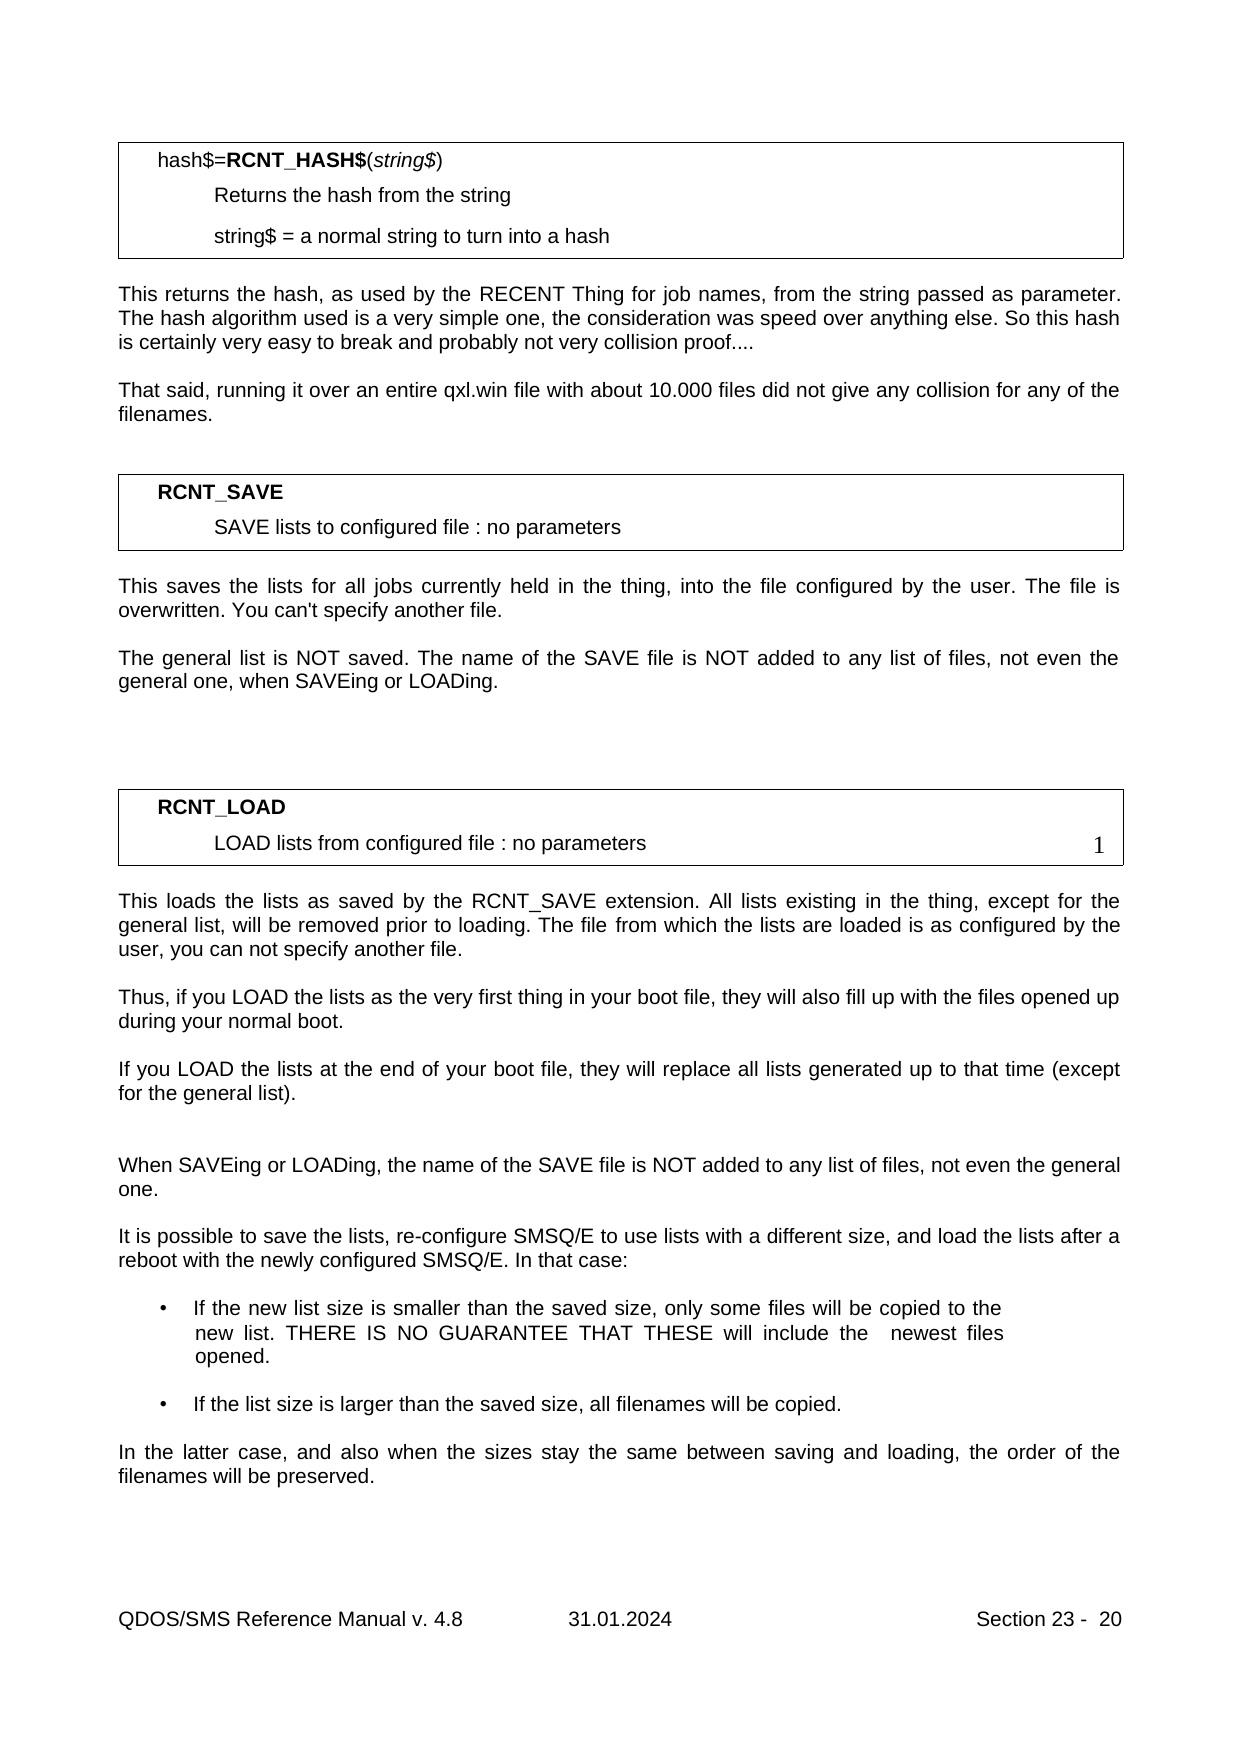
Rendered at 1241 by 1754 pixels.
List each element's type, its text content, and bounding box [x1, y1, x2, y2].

table_cell Returns the hash from the string [208, 178, 1087, 218]
table_cell [1087, 178, 1123, 218]
table_cell [119, 218, 151, 258]
table_cell [151, 509, 208, 549]
table_cell string$ = a normal string to turn into a hash [208, 218, 1087, 258]
table_cell [1087, 218, 1123, 258]
table_cell [119, 178, 151, 218]
text In the latter case, and also when the sizes stay the same between saving and loading, the order of the filenames will be preserved. [118, 1440, 1122, 1488]
table_cell [1087, 509, 1123, 549]
text This loads the lists as saved by the RCNT_SAVE extension. All lists existing in the thing, except for the general list, will be removed prior to loading. The file from which the lists are loaded is as configured by the user, you can not specify another file. [118, 889, 1122, 961]
text Thus, if you LOAD the lists as the very first thing in your boot file, they will also fill up with the files opened up during your normal boot. [118, 985, 1122, 1033]
text This saves the lists for all jobs currently held in the thing, into the file configured by the user. The file is overwritten. You can't specify another file. [118, 573, 1122, 621]
text It is possible to save the lists, re-configure SMSQ/E to use lists with a different size, and load the lists after a reboot with the newly configured SMSQ/E. In that case: [118, 1224, 1122, 1272]
table_header [1087, 790, 1123, 825]
table_header RCNT_SAVE [151, 475, 1087, 509]
text That said, running it over an entire qxl.win file with about 10.000 files did not give any collision for any of the filenames. [118, 378, 1122, 426]
table_header [1087, 143, 1123, 178]
table_header RCNT_LOAD [151, 790, 1087, 825]
table_header [119, 143, 151, 178]
table_cell [151, 178, 208, 218]
table_cell [151, 218, 208, 258]
table_cell LOAD lists from configured file : no parameters [208, 825, 1087, 865]
text If you LOAD the lists at the end of your boot file, they will replace all lists generated up to that time (except for the general list). [118, 1057, 1122, 1104]
text When SAVEing or LOADing, the name of the SAVE file is NOT added to any list of files, not even the general one. [118, 1152, 1122, 1200]
table_header [119, 790, 151, 825]
table_cell SAVE lists to configured file : no parameters [208, 509, 1087, 549]
table_cell [151, 825, 208, 865]
table_cell 1 [1087, 825, 1123, 865]
text The general list is NOT saved. The name of the SAVE file is NOT added to any list of files, not even the general one, when SAVEing or LOADing. [118, 645, 1122, 693]
table_cell [119, 509, 151, 549]
table_header hash$=RCNT_HASH$(string$) [151, 143, 1087, 178]
table_header [119, 475, 151, 509]
table_cell [119, 825, 151, 865]
list If the new list size is smaller than the saved size, only some files will be copied to the new list. THERE IS NO GUARANTEE THAT THESE will include the newest files opened. [159, 1296, 1004, 1368]
list If the list size is larger than the saved size, all filenames will be copied. [159, 1392, 1004, 1416]
text This returns the hash, as used by the RECENT Thing for job names, from the string passed as parameter. The hash algorithm used is a very simple one, the consideration was speed over anything else. So this hash is certainly very easy to break and probably not very collision proof.... [118, 282, 1122, 354]
table_header [1087, 475, 1123, 509]
